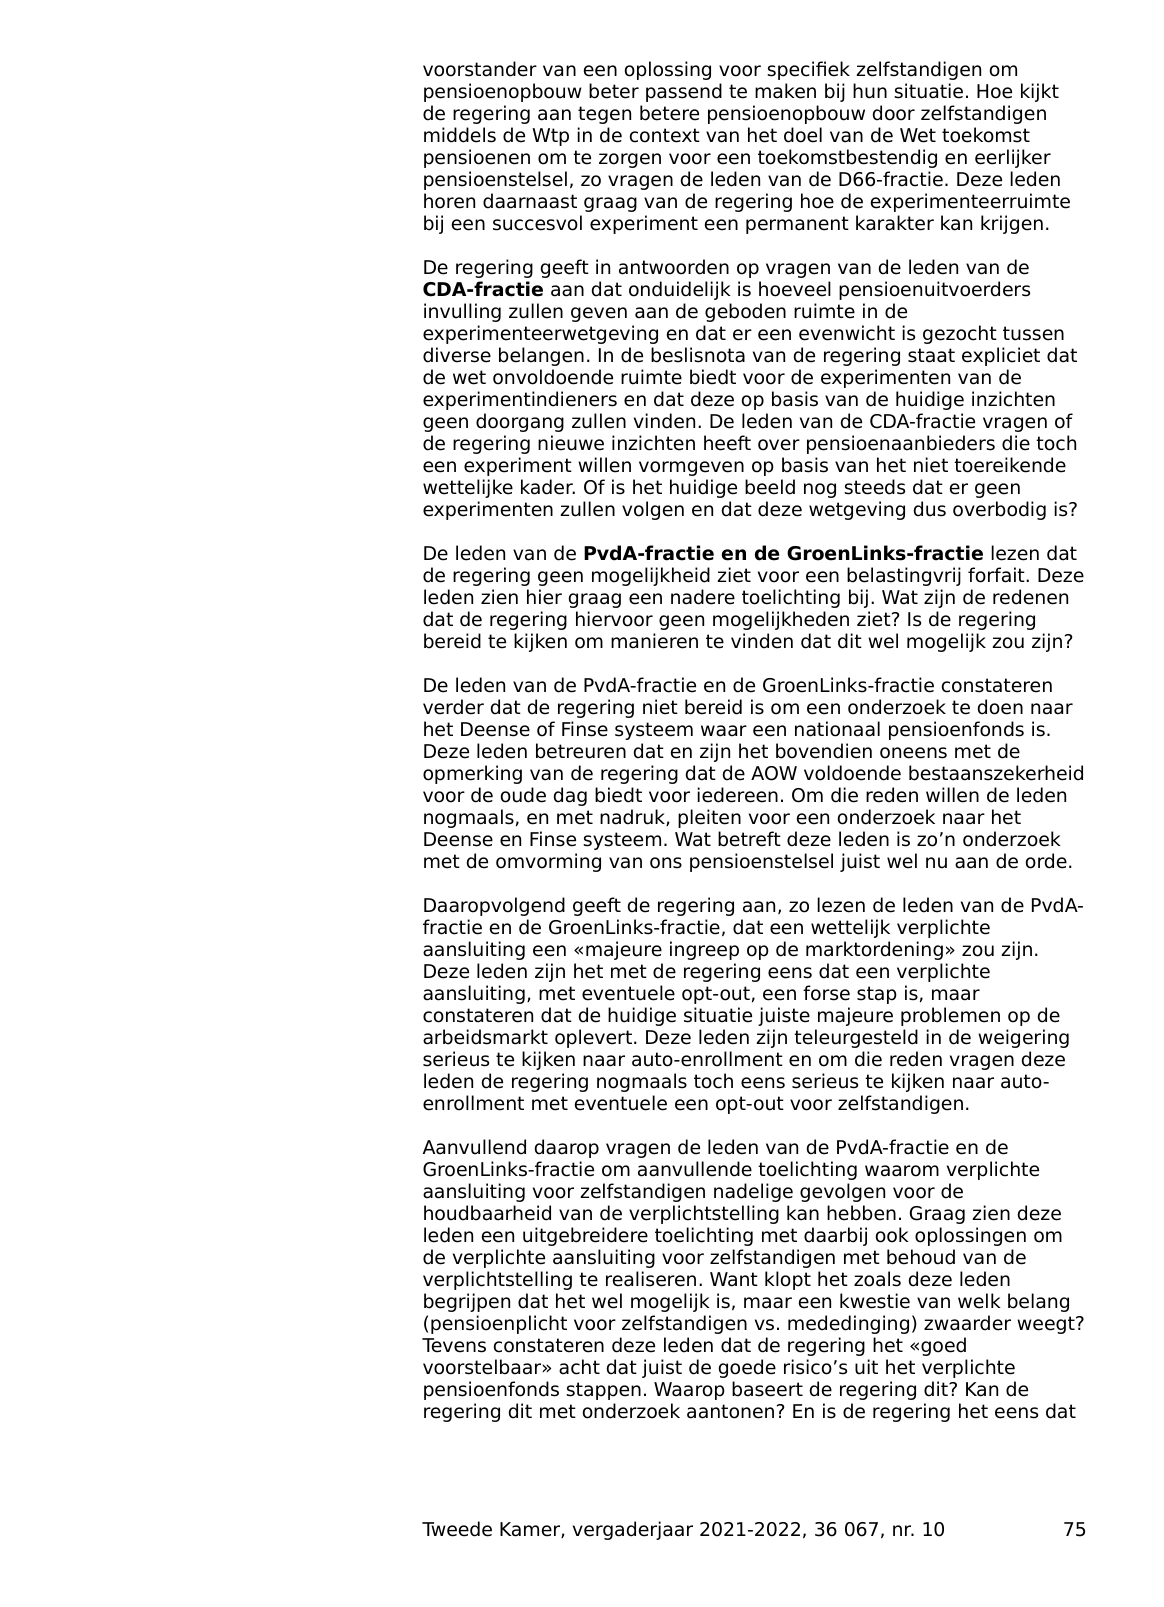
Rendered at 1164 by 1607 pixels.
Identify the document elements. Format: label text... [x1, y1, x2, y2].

text Aanvullend daarop vragen de leden van de PvdA-fractie en de GroenLinks-fractie om aanvullende toelichting waarom verplichte aansluiting voor zelfstandigen nadelige gevolgen voor de houdbaarheid van de verplichtstelling kan hebben. Graag zien deze leden een uitgebreidere toelichting met daarbij ook oplossingen om de verplichte aansluiting voor zelfstandigen met behoud van de verplichtstelling te realiseren. Want klopt het zoals deze leden begrijpen dat het wel mogelijk is, maar een kwestie van welk belang (pensioenplicht voor zelfstandigen vs. mededinging) zwaarder weegt? Tevens constateren deze leden dat de regering het «goed voorstelbaar» acht dat juist de goede risico’s uit het verplichte pensioenfonds stappen. Waarop baseert de regering dit? Kan de regering dit met onderzoek aantonen? En is de regering het eens dat [422, 1137, 1087, 1423]
text De regering geeft in antwoorden op vragen van de leden van de CDA-fractie aan dat onduidelijk is hoeveel pensioenuitvoerders invulling zullen geven aan de geboden ruimte in de experimenteerwetgeving en dat er een evenwicht is gezocht tussen diverse belangen. In de beslisnota van de regering staat expliciet dat de wet onvoldoende ruimte biedt voor de experimenten van de experimentindieners en dat deze op basis van de huidige inzichten geen doorgang zullen vinden. De leden van de CDA-fractie vragen of de regering nieuwe inzichten heeft over pensioenaanbieders die toch een experiment willen vormgeven op basis van het niet toereikende wettelijke kader. Of is het huidige beeld nog steeds dat er geen experimenten zullen volgen en dat deze wetgeving dus overbodig is? [422, 257, 1087, 521]
text voorstander van een oplossing voor specifiek zelfstandigen om pensioenopbouw beter passend te maken bij hun situatie. Hoe kijkt de regering aan tegen betere pensioenopbouw door zelfstandigen middels de Wtp in de context van het doel van de Wet toekomst pensioenen om te zorgen voor een toekomstbestendig en eerlijker pensioenstelsel, zo vragen de leden van de D66-fractie. Deze leden horen daarnaast graag van de regering hoe de experimenteerruimte bij een succesvol experiment een permanent karakter kan krijgen. [422, 59, 1087, 235]
text Daaropvolgend geeft de regering aan, zo lezen de leden van de PvdA-fractie en de GroenLinks-fractie, dat een wettelijk verplichte aansluiting een «majeure ingreep op de marktordening» zou zijn. Deze leden zijn het met de regering eens dat een verplichte aansluiting, met eventuele opt-out, een forse stap is, maar constateren dat de huidige situatie juiste majeure problemen op de arbeidsmarkt oplevert. Deze leden zijn teleurgesteld in de weigering serieus te kijken naar auto-enrollment en om die reden vragen deze leden de regering nogmaals toch eens serieus te kijken naar auto-enrollment met eventuele een opt-out voor zelfstandigen. [422, 895, 1087, 1115]
text De leden van de PvdA-fractie en de GroenLinks-fractie constateren verder dat de regering niet bereid is om een onderzoek te doen naar het Deense of Finse systeem waar een nationaal pensioenfonds is. Deze leden betreuren dat en zijn het bovendien oneens met de opmerking van de regering dat de AOW voldoende bestaanszekerheid voor de oude dag biedt voor iedereen. Om die reden willen de leden nogmaals, en met nadruk, pleiten voor een onderzoek naar het Deense en Finse systeem. Wat betreft deze leden is zo’n onderzoek met de omvorming van ons pensioenstelsel juist wel nu aan de orde. [422, 675, 1087, 873]
text De leden van de PvdA-fractie en de GroenLinks-fractie lezen dat de regering geen mogelijkheid ziet voor een belastingvrij forfait. Deze leden zien hier graag een nadere toelichting bij. Wat zijn de redenen dat de regering hiervoor geen mogelijkheden ziet? Is de regering bereid te kijken om manieren te vinden dat dit wel mogelijk zou zijn? [422, 543, 1087, 653]
